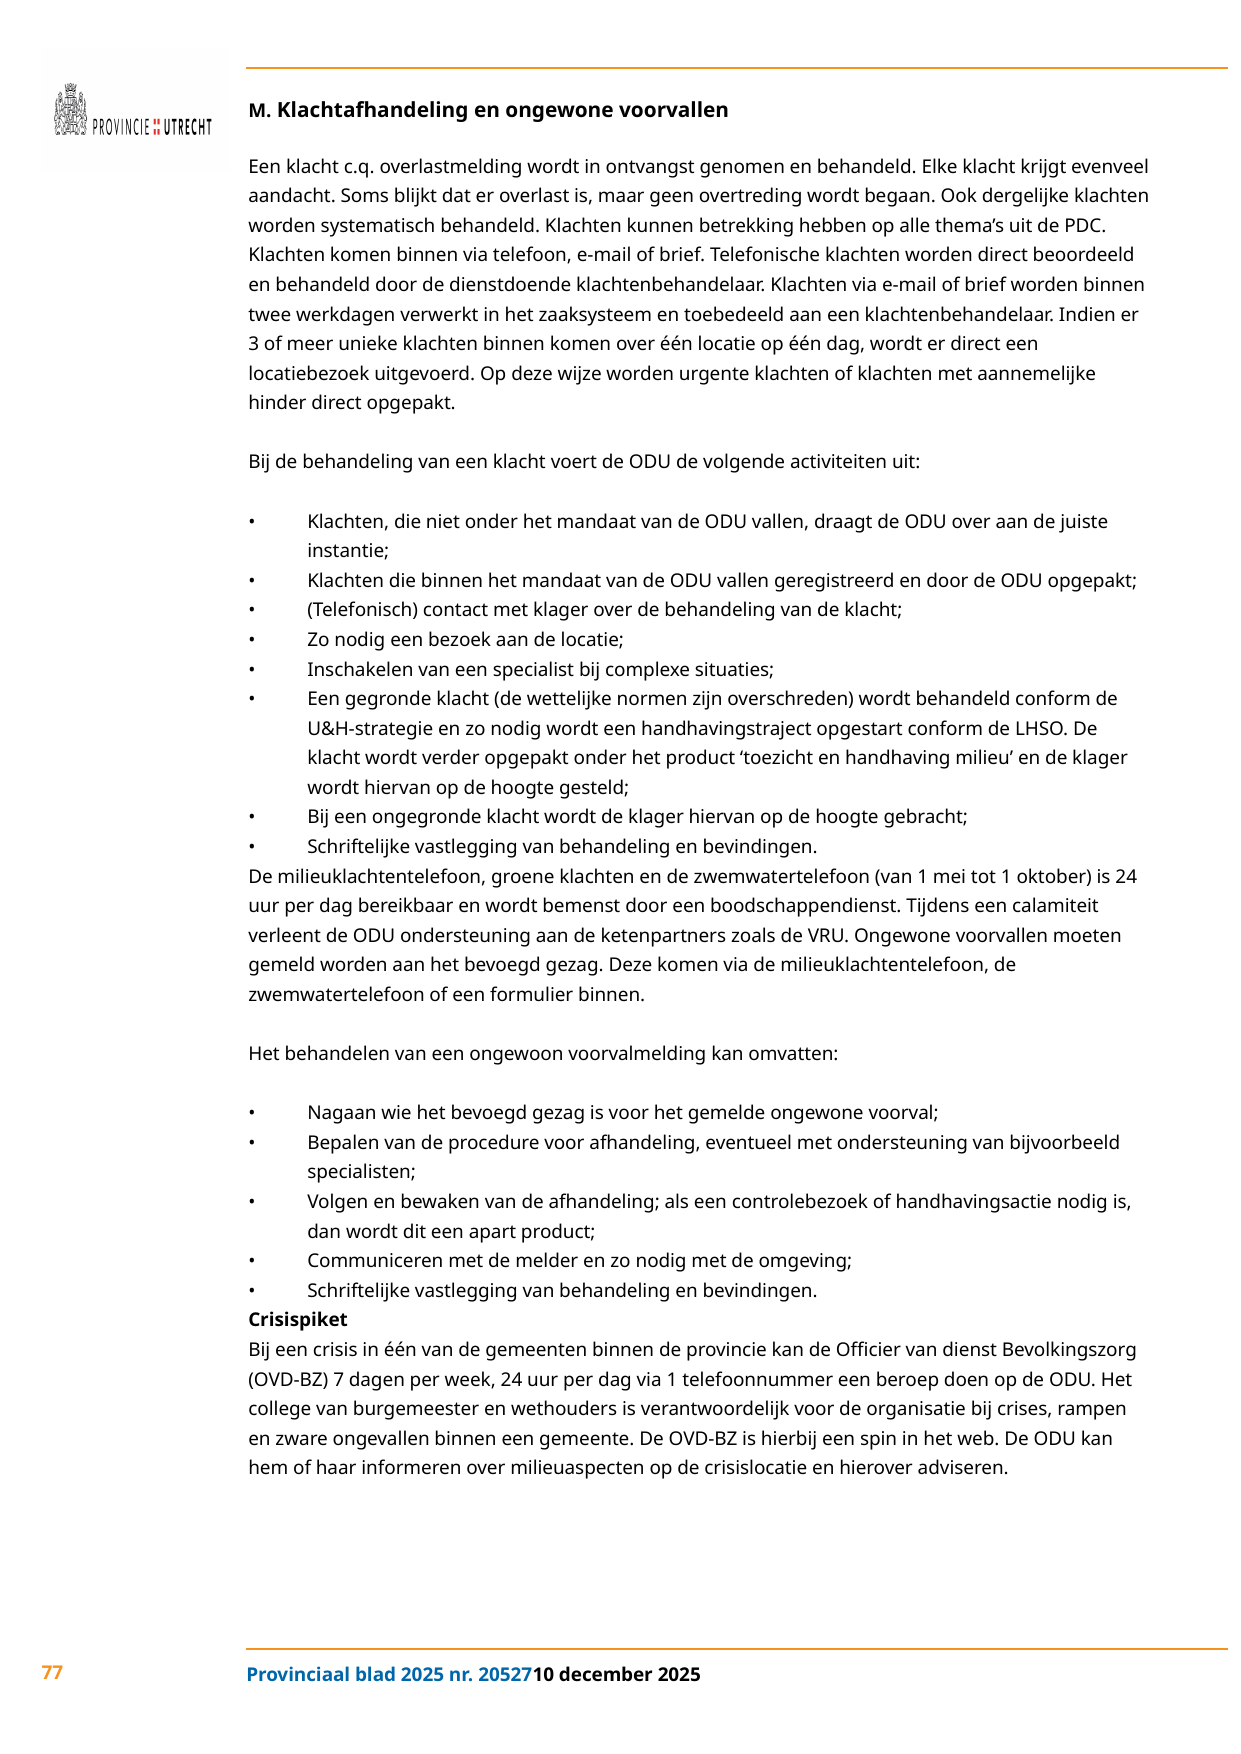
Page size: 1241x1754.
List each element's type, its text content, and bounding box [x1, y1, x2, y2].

list Bij een ongegronde klacht wordt de klager hiervan op de hoogte gebracht; [248, 804, 1152, 829]
list Communiceren met de melder en zo nodig met de omgeving; [248, 1247, 1152, 1273]
list Schriftelijke vastlegging van behandeling en bevindingen. [248, 833, 1152, 859]
text Bij een crisis in één van de gemeenten binnen de provincie kan de Officier van dienst Bevolkingszorg (OVD-BZ) 7 dagen per week, 24 uur per dag via 1 telefoonnummer een beroep doen op de ODU. Het college van burgemeester en wethouders is verantwoordelijk voor de organisatie bij crises, rampen en zware ongevallen binnen een gemeente. De OVD-BZ is hierbij een spin in het web. De ODU kan hem of haar informeren over milieuaspecten op de crisislocatie en hierover adviseren. [248, 1336, 1152, 1480]
list (Telefonisch) contact met klager over de behandeling van de klacht; [248, 597, 1152, 622]
text M. Klachtafhandeling en ongewone voorvallen [248, 95, 1152, 123]
list Klachten, die niet onder het mandaat van de ODU vallen, draagt de ODU over aan de juiste instantie; [248, 508, 1152, 563]
list Een gegronde klacht (de wettelijke normen zijn overschreden) wordt behandeld conform de U&H-strategie en zo nodig wordt een handhavingstraject opgestart conform de LHSO. De klacht wordt verder opgepakt onder het product ‘toezicht en handhaving milieu’ en de klager wordt hiervan op de hoogte gesteld; [248, 685, 1152, 800]
text Crisispiket [248, 1307, 1152, 1332]
text De milieuklachtentelefoon, groene klachten en de zwemwatertelefoon (van 1 mei tot 1 oktober) is 24 uur per dag bereikbaar en wordt bemenst door een boodschappendienst. Tijdens een calamiteit verleent de ODU ondersteuning aan de ketenpartners zoals de VRU. Ongewone voorvallen moeten gemeld worden aan het bevoegd gezag. Deze komen via de milieuklachtentelefoon, de zwemwatertelefoon of een formulier binnen. [248, 863, 1152, 1007]
list Nagaan wie het bevoegd gezag is voor het gemelde ongewone voorval; [248, 1099, 1152, 1125]
list Schriftelijke vastlegging van behandeling en bevindingen. [248, 1277, 1152, 1303]
list Inschakelen van een specialist bij complexe situaties; [248, 656, 1152, 682]
list Zo nodig een bezoek aan de locatie; [248, 626, 1152, 652]
list Bepalen van de procedure voor afhandeling, eventueel met ondersteuning van bijvoorbeeld specialisten; [248, 1129, 1152, 1184]
text Het behandelen van een ongewoon voorvalmelding kan omvatten: [248, 1040, 1152, 1066]
text Een klacht c.q. overlastmelding wordt in ontvangst genomen en behandeld. Elke klacht krijgt evenveel aandacht. Soms blijkt dat er overlast is, maar geen overtreding wordt begaan. Ook dergelijke klachten worden systematisch behandeld. Klachten kunnen betrekking hebben op alle thema’s uit de PDC. Klachten komen binnen via telefoon, e-mail of brief. Telefonische klachten worden direct beoordeeld en behandeld door de dienstdoende klachtenbehandelaar. Klachten via e-mail of brief worden binnen twee werkdagen verwerkt in het zaaksysteem en toebedeeld aan een klachtenbehandelaar. Indien er 3 of meer unieke klachten binnen komen over één locatie op één dag, wordt er direct een locatiebezoek uitgevoerd. Op deze wijze worden urgente klachten of klachten met aannemelijke hinder direct opgepakt. [248, 153, 1152, 415]
list Klachten die binnen het mandaat van de ODU vallen geregistreerd en door de ODU opgepakt; [248, 567, 1152, 593]
text Bij de behandeling van een klacht voert de ODU de volgende activiteiten uit: [248, 449, 1152, 474]
list Volgen en bewaken van de afhandeling; als een controlebezoek of handhavingsactie nodig is, dan wordt dit een apart product; [248, 1188, 1152, 1244]
picture [41, 47, 231, 172]
